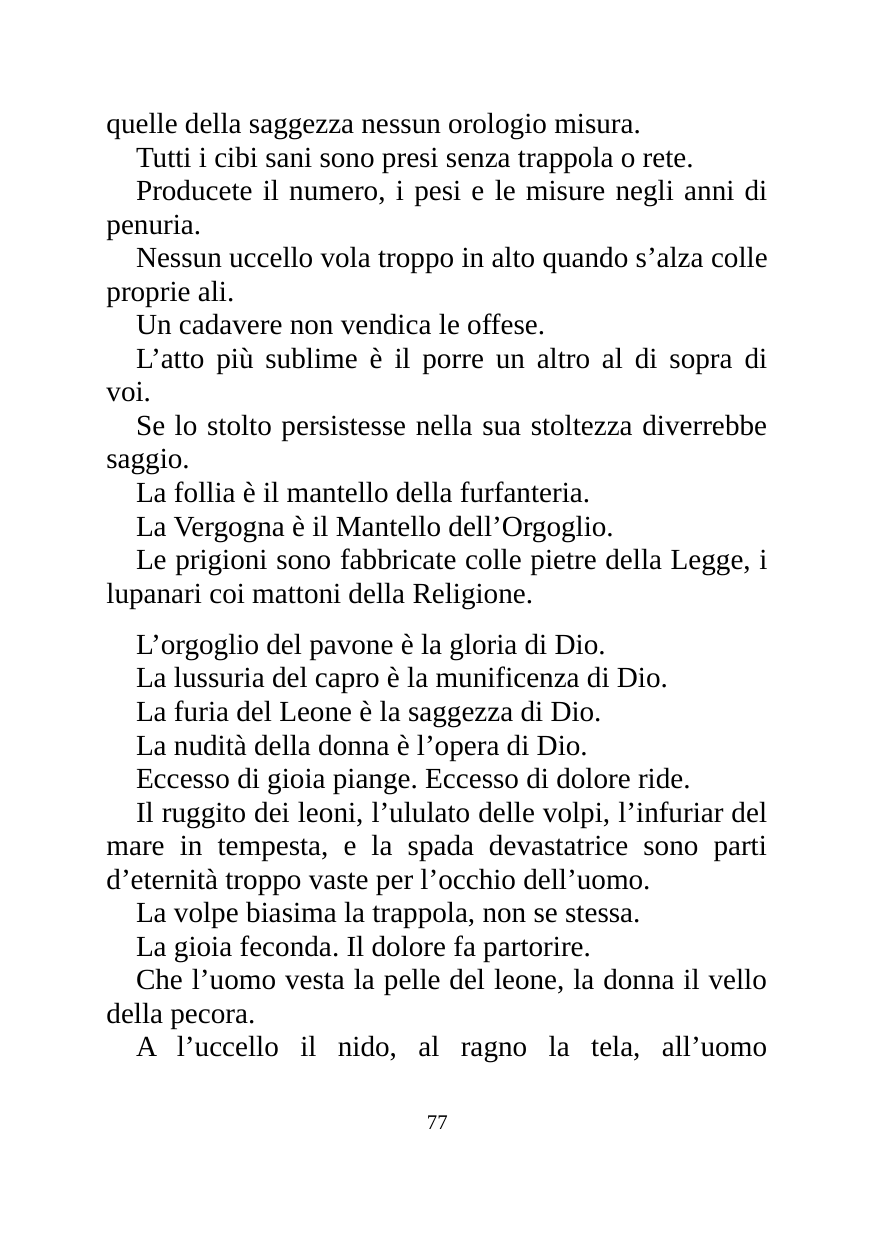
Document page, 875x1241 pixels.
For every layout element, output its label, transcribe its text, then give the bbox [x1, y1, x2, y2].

text Nessun uccello vola troppo in alto quando s’alza colle proprie ali. [106, 240, 768, 307]
text A l’uccello il nido, al ragno la tela, all’uomo [106, 1029, 768, 1063]
text Tutti i cibi sani sono presi senza trappola o rete. [106, 140, 768, 173]
text La gioia feconda. Il dolore fa partorire. [106, 929, 768, 962]
text Un cadavere non vendica le offese. [106, 307, 768, 341]
text Il ruggito dei leoni, l’ululato delle volpi, l’infuriar del mare in tempesta, e la spada devastatrice sono parti d’eternità troppo vaste per l’occhio dell’uomo. [106, 795, 768, 895]
text La follia è il mantello della furfanteria. [106, 475, 768, 509]
text La furia del Leone è la saggezza di Dio. [106, 694, 768, 728]
text L’atto più sublime è il porre un altro al di sopra di voi. [106, 341, 768, 408]
text Che l’uomo vesta la pelle del leone, la donna il vello della pecora. [106, 962, 768, 1029]
text La nudità della donna è l’opera di Dio. [106, 728, 768, 761]
text quelle della saggezza nessun orologio misura. [106, 106, 768, 140]
text L’orgoglio del pavone è la gloria di Dio. [106, 627, 768, 661]
text La volpe biasima la trappola, non se stessa. [106, 895, 768, 929]
text La lussuria del capro è la munificenza di Dio. [106, 661, 768, 694]
text La Vergogna è il Mantello dell’Orgoglio. [106, 509, 768, 542]
text Producete il numero, i pesi e le misure negli anni di penuria. [106, 173, 768, 240]
text Le prigioni sono fabbricate colle pietre della Legge, i lupanari coi mattoni della Religione. [106, 542, 768, 609]
text Se lo stolto persistesse nella sua stoltezza diverrebbe saggio. [106, 408, 768, 475]
text Eccesso di gioia piange. Eccesso di dolore ride. [106, 761, 768, 795]
